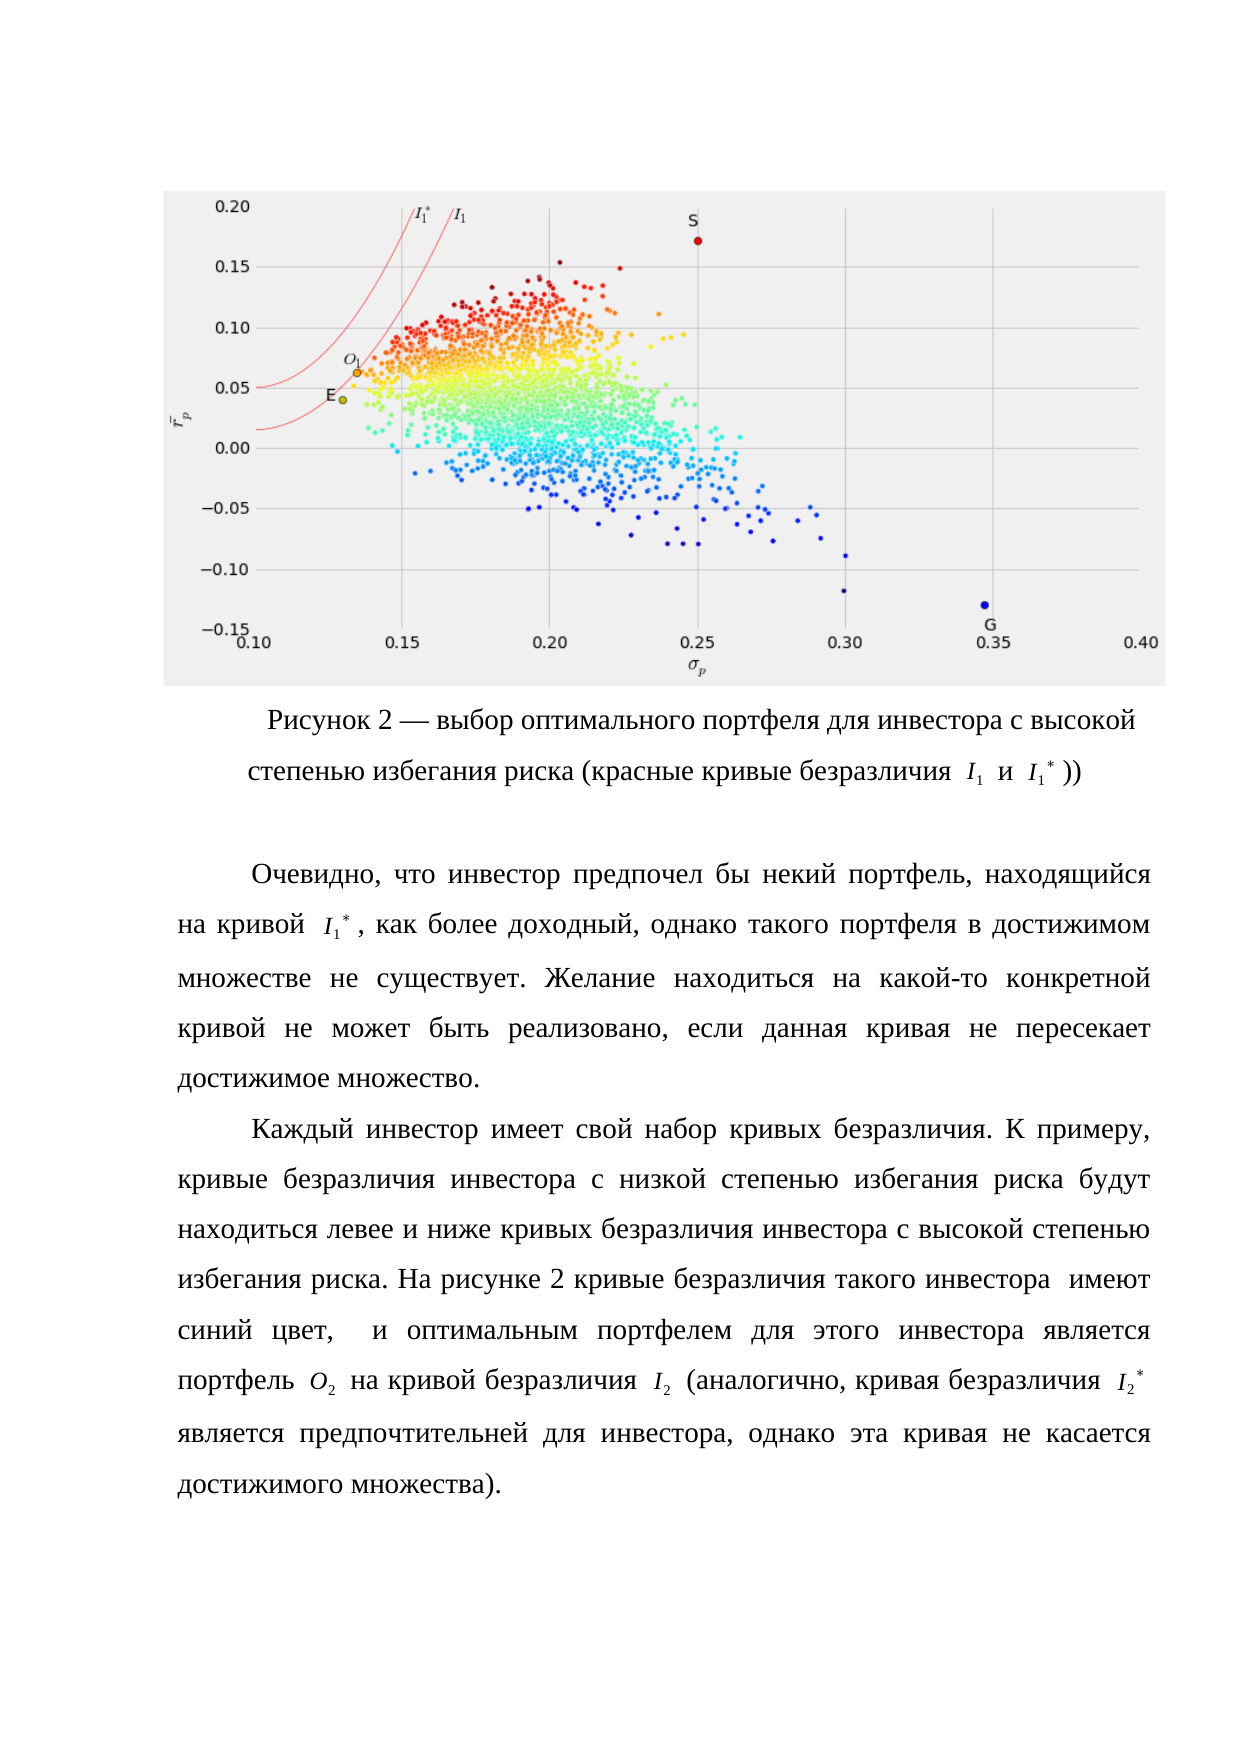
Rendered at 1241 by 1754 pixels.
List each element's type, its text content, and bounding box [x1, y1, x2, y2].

text [177, 174, 1152, 191]
text Очевидно, что инвестор предпочел бы некий портфель, находящийся на кривой , как более доходный, однако такого портфеля в достижимом множестве не существует. Желание находиться на какой-то конкретной кривой не может быть реализовано, если данная кривая не пересекает достижимое множество. [177, 856, 1152, 1094]
picture [163, 191, 1166, 686]
text Рисунок 2 — выбор оптимального портфеля для инвестора с высокой степенью избегания риска (красные кривые безразличия и )) [177, 686, 1152, 789]
text Каждый инвестор имеет свой набор кривых безразличия. К примеру, кривые безразличия инвестора с низкой степенью избегания риска будут находиться левее и ниже кривых безразличия инвестора с высокой степенью избегания риска. На рисунке 2 кривые безразличия такого инвестора имеют синий цвет, и оптимальным портфелем для этого инвестора является портфель на кривой безразличия (аналогично, кривая безразличия является предпочтительней для инвестора, однако эта кривая не касается достижимого множества). [177, 1111, 1152, 1499]
